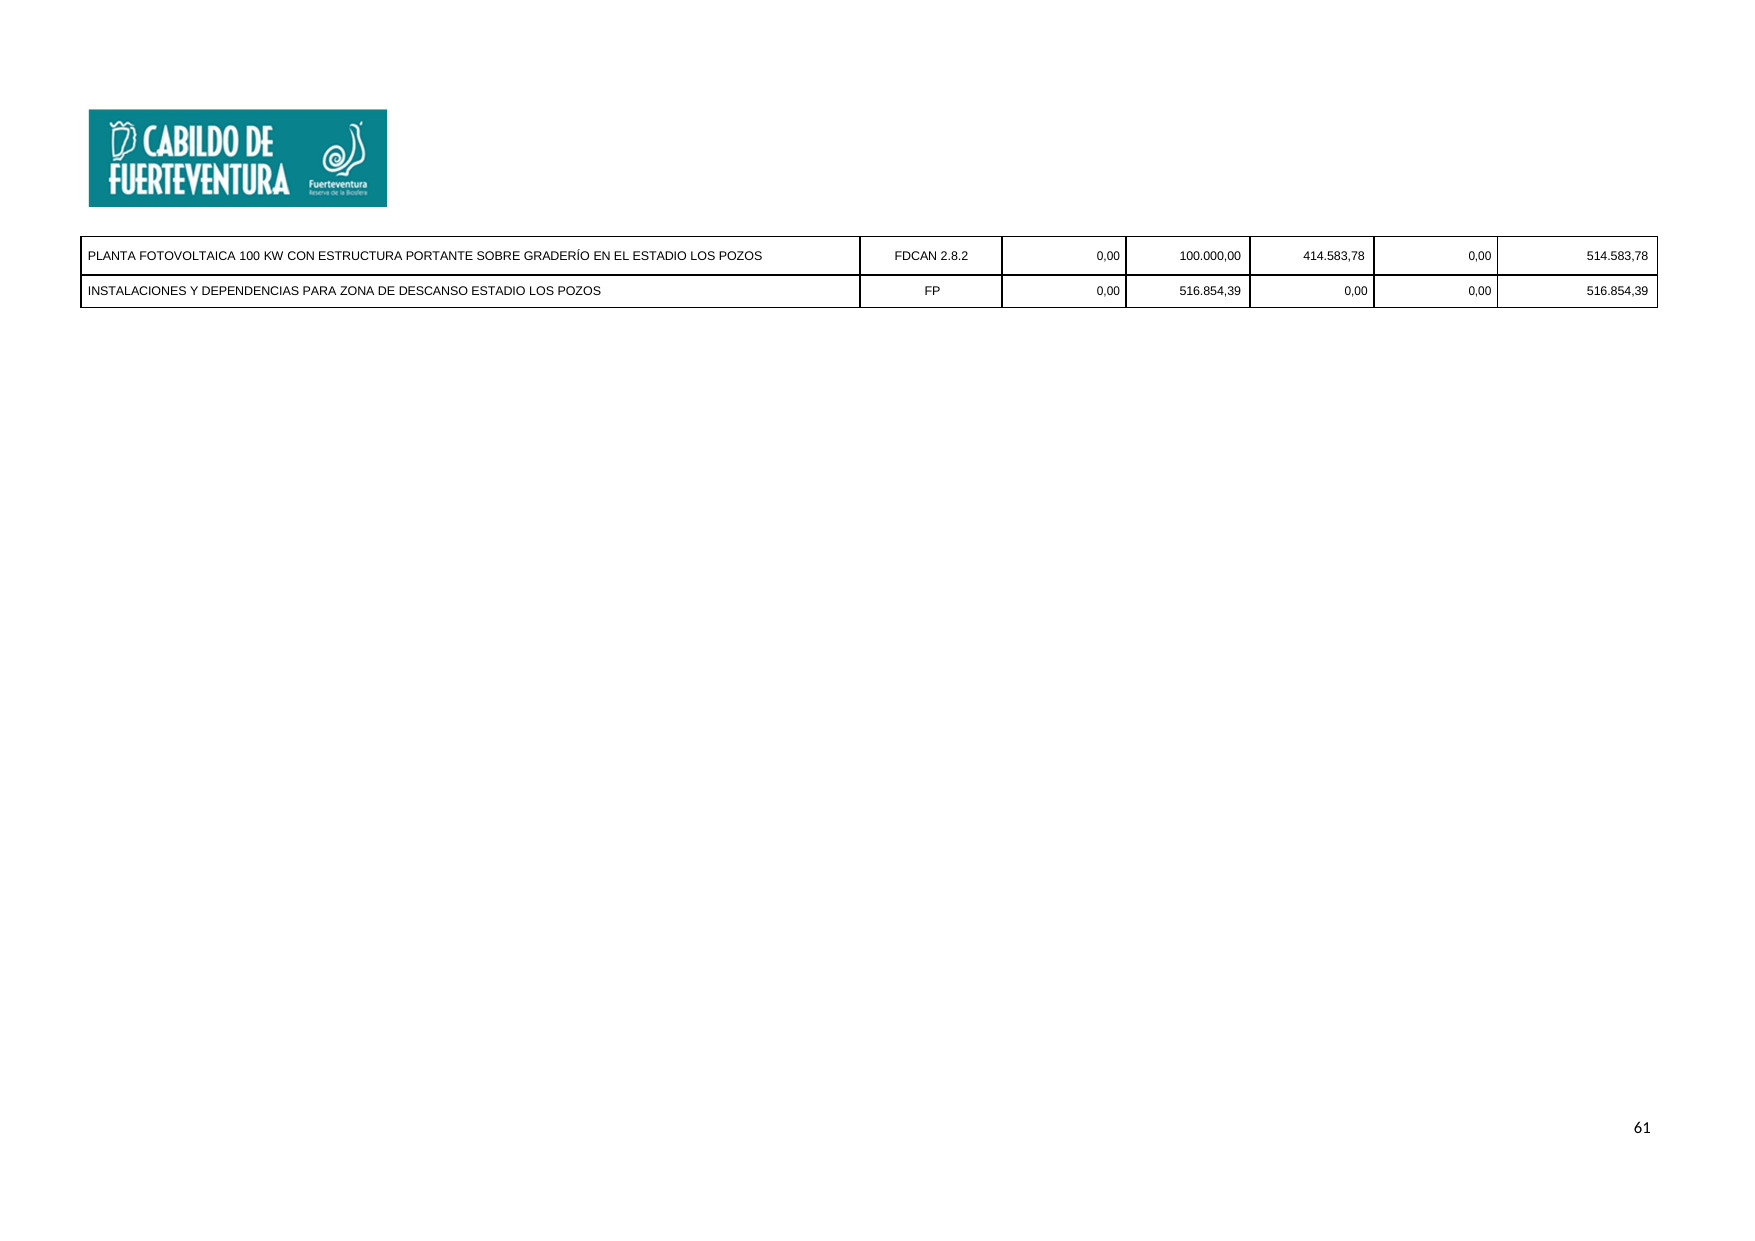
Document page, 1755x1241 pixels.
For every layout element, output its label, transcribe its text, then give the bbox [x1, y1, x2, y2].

table_cell 100.000,00 [1127, 237, 1249, 274]
table_cell 414.583,78 [1251, 237, 1373, 274]
table_cell 0,00 [1003, 237, 1125, 274]
table_cell INSTALACIONES Y DEPENDENCIAS PARA ZONA DE DESCANSO ESTADIO LOS POZOS [82, 276, 859, 307]
table_cell 514.583,78 [1498, 237, 1657, 274]
table_cell 0,00 [1003, 276, 1125, 307]
table_cell 0,00 [1375, 276, 1497, 307]
table_cell PLANTA FOTOVOLTAICA 100 KW CON ESTRUCTURA PORTANTE SOBRE GRADERÍO EN EL ESTADIO LOS POZOS [82, 237, 859, 274]
table_cell FDCAN 2.8.2 [861, 237, 1001, 274]
table_cell 516.854,39 [1127, 276, 1249, 307]
table_cell 516.854,39 [1498, 276, 1657, 307]
table_cell 0,00 [1375, 237, 1497, 274]
table_cell 0,00 [1251, 276, 1373, 307]
table_cell FP [861, 276, 1001, 307]
